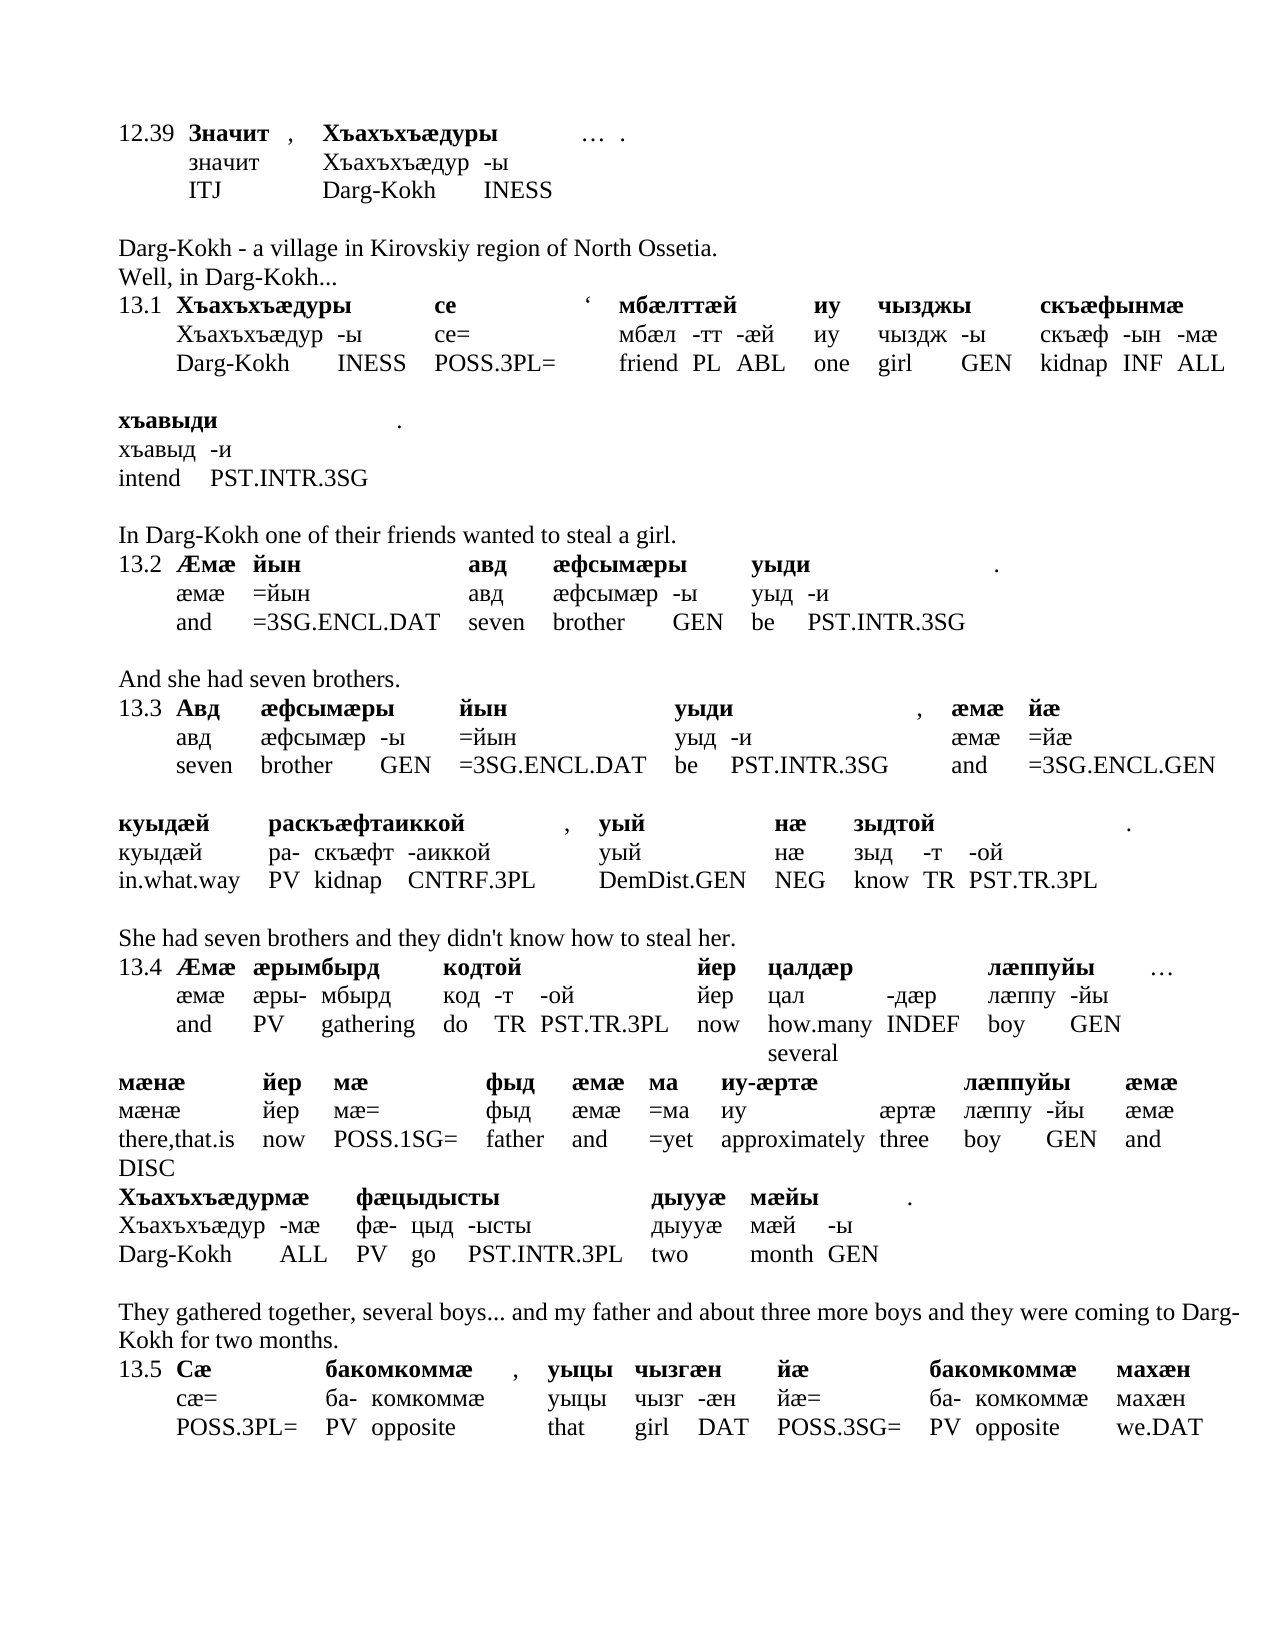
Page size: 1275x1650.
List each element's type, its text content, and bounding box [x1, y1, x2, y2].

text -дæр [886, 981, 960, 1009]
text фыд [486, 1067, 558, 1096]
text two [651, 1239, 722, 1268]
text йер [262, 1067, 319, 1096]
text æфсымæр [260, 722, 366, 751]
text PV [253, 1009, 307, 1038]
text мæнæ [118, 1096, 235, 1124]
text boy [988, 1009, 1056, 1038]
text æфсымæры [260, 693, 445, 722]
text friend [618, 348, 678, 377]
text INF [1123, 348, 1163, 377]
text код [443, 981, 480, 1009]
text æмæ [176, 981, 225, 1009]
text цалдæр [768, 952, 974, 981]
text æфсымæр [553, 578, 658, 607]
text мæй [750, 1211, 814, 1239]
text PV [268, 866, 300, 894]
text -аиккой [408, 837, 536, 866]
text æрымбырд [253, 952, 429, 981]
text 13.4 [118, 952, 162, 981]
text -мæ [1177, 319, 1226, 348]
text уыд [751, 578, 793, 607]
text CNTRF.3PL [408, 866, 536, 894]
text and [176, 607, 225, 636]
text лæппу [988, 981, 1056, 1009]
text PST.TR.3PL [540, 1009, 669, 1038]
text махæн [1116, 1354, 1217, 1383]
text ‘ [584, 291, 605, 319]
text куыдæй [118, 837, 240, 866]
text three [879, 1124, 936, 1153]
text цыд [411, 1211, 454, 1239]
text æмæ [1125, 1096, 1174, 1124]
text сæ= [176, 1383, 298, 1412]
text Сæ [176, 1354, 311, 1383]
text скъæфынмæ [1040, 291, 1239, 319]
text кодтой [443, 952, 683, 981]
text =йæ [1028, 722, 1216, 751]
text 12.39 [118, 118, 174, 147]
text know [853, 866, 909, 894]
text лæппу [963, 1096, 1032, 1124]
text GEN [828, 1239, 879, 1268]
text kidnap [314, 866, 394, 894]
text уыцы [547, 1383, 607, 1412]
text нæ [774, 808, 840, 837]
text . [907, 1182, 928, 1211]
text æфсымæры [553, 549, 737, 578]
text мбырд [321, 981, 415, 1009]
text скъæфт [314, 837, 394, 866]
text хъавыд [118, 434, 196, 463]
text -ы [672, 578, 724, 607]
text GEN [672, 607, 724, 636]
text -ы [337, 319, 407, 348]
text month [750, 1239, 814, 1268]
text one [814, 348, 850, 377]
text ITJ [188, 176, 273, 204]
text , [916, 693, 937, 722]
text She had seven brothers and they didn't know how to steal her. [118, 923, 1249, 952]
text -ы [828, 1211, 879, 1239]
text PV [325, 1412, 357, 1441]
text Хъахъхъæдур [176, 319, 323, 348]
text . [993, 549, 1014, 578]
text Darg-Kokh [176, 348, 323, 377]
text gathering [321, 1009, 415, 1038]
text -ысты [468, 1211, 623, 1239]
text уыд [674, 722, 717, 751]
text махæн [1116, 1383, 1203, 1412]
text GEN [380, 751, 431, 779]
text PST.TR.3PL [969, 866, 1098, 894]
text æмæ [176, 578, 225, 607]
text мæнæ [118, 1067, 249, 1096]
text =ма [648, 1096, 693, 1124]
text се [434, 291, 570, 319]
text … [580, 118, 606, 147]
text чызг [634, 1383, 684, 1412]
text 13.1 [118, 291, 162, 319]
text уыди [674, 693, 903, 722]
text авд [468, 549, 539, 578]
text -ы [961, 319, 1012, 348]
text æмæ [572, 1096, 621, 1124]
text -и [210, 434, 368, 463]
text PST.INTR.3SG [730, 751, 889, 779]
text POSS.3SG= [777, 1412, 901, 1441]
text In Darg-Kokh one of their friends wanted to steal a girl. [118, 521, 1249, 549]
text чызгæн [634, 1354, 763, 1383]
text -и [730, 722, 889, 751]
text in.what.way [118, 866, 240, 894]
text Хъахъхъæдуры [322, 118, 567, 147]
text opposite [371, 1412, 485, 1441]
text иу [721, 1096, 865, 1124]
text йæ [777, 1354, 915, 1383]
text мæ= [333, 1096, 458, 1124]
text æмæ [951, 693, 1014, 722]
text дыууæ [651, 1211, 722, 1239]
text значит [188, 147, 259, 176]
text there,that.is [118, 1124, 235, 1153]
text 13.3 [118, 693, 162, 722]
text Хъахъхъæдуры [176, 291, 420, 319]
text PST.INTR.3PL [468, 1239, 623, 1268]
text do [443, 1009, 480, 1038]
text куыдæй [118, 808, 254, 837]
text They gathered together, several boys... and my father and about three more boys and they were coming to Darg-Kokh for two months. [118, 1297, 1249, 1354]
text INESS [337, 348, 407, 377]
text æмæ [951, 722, 1001, 751]
text 13.5 [118, 1354, 162, 1383]
text opposite [975, 1412, 1089, 1441]
text brother [553, 607, 658, 636]
text and [572, 1124, 621, 1153]
text Значит [188, 118, 273, 147]
text INESS [483, 176, 553, 204]
text раскъæфтаиккой [268, 808, 550, 837]
text =3SG.ENCL.DAT [459, 751, 647, 779]
text and [951, 751, 1001, 779]
text girl [634, 1412, 684, 1441]
text go [411, 1239, 454, 1268]
text Darg-Kokh [322, 176, 469, 204]
text чызджы [878, 291, 1026, 319]
text be [674, 751, 717, 779]
text =йын [253, 578, 440, 607]
text дыууæ [651, 1182, 736, 1211]
text intend [118, 463, 196, 492]
text ба- [325, 1383, 357, 1412]
text ABL [736, 348, 786, 377]
text Хъахъхъæдурмæ [118, 1182, 342, 1211]
text комкоммæ [371, 1383, 485, 1412]
text -æн [698, 1383, 749, 1412]
text мбæл [618, 319, 678, 348]
text PST.INTR.3SG [807, 607, 966, 636]
text фыд [486, 1096, 544, 1124]
text комкоммæ [975, 1383, 1089, 1412]
text PV [929, 1412, 961, 1441]
text POSS.1SG= [333, 1124, 458, 1153]
text POSS.3PL= [176, 1412, 298, 1441]
text йын [253, 549, 454, 578]
text скъæф [1040, 319, 1109, 348]
text we.DAT [1116, 1412, 1203, 1441]
text GEN [961, 348, 1012, 377]
text -тт [692, 319, 722, 348]
text and [1125, 1124, 1174, 1153]
text мæйы [750, 1182, 893, 1211]
text boy [963, 1124, 1032, 1153]
text иу-æртæ [721, 1067, 950, 1096]
text ма [648, 1067, 707, 1096]
text now [697, 1009, 740, 1038]
text фæцыдысты [356, 1182, 637, 1211]
text . [396, 406, 417, 434]
text … [1149, 952, 1174, 981]
text йер [262, 1096, 306, 1124]
text , [512, 1354, 533, 1383]
text нæ [774, 837, 826, 866]
text kidnap [1040, 348, 1109, 377]
text PST.INTR.3SG [210, 463, 368, 492]
text æмæ [572, 1067, 635, 1096]
text . [1126, 808, 1147, 837]
text йын [459, 693, 661, 722]
text POSS.3PL= [434, 348, 556, 377]
text TR [494, 1009, 526, 1038]
text NEG [774, 866, 826, 894]
text æртæ [879, 1096, 936, 1124]
text be [751, 607, 793, 636]
text Æмæ [176, 952, 239, 981]
text бакомкоммæ [325, 1354, 499, 1383]
text -мæ [279, 1211, 328, 1239]
text now [262, 1124, 306, 1153]
text уыди [751, 549, 979, 578]
text -ын [1123, 319, 1163, 348]
text several [768, 1038, 974, 1067]
text хъавыди [118, 406, 382, 434]
text , [564, 808, 585, 837]
text that [547, 1412, 607, 1441]
text -йы [1046, 1096, 1097, 1124]
text иу [814, 319, 850, 348]
text -йы [1070, 981, 1121, 1009]
text чыздж [878, 319, 947, 348]
text And she had seven brothers. [118, 664, 1249, 693]
text лæппуйы [988, 952, 1135, 981]
text -ой [969, 837, 1098, 866]
text уыцы [547, 1354, 621, 1383]
text INDEF [886, 1009, 960, 1038]
text æмæ [1125, 1067, 1188, 1096]
text -и [807, 578, 966, 607]
text авд [176, 722, 233, 751]
text girl [878, 348, 947, 377]
text зыд [853, 837, 909, 866]
text . [619, 118, 640, 147]
text -ой [540, 981, 669, 1009]
text йер [697, 952, 754, 981]
text TR [923, 866, 955, 894]
text brother [260, 751, 366, 779]
text ALL [279, 1239, 328, 1268]
text =3SG.ENCL.GEN [1028, 751, 1216, 779]
text зыдтой [853, 808, 1112, 837]
text 13.2 [118, 549, 162, 578]
text seven [176, 751, 233, 779]
text се= [434, 319, 556, 348]
text ра- [268, 837, 300, 866]
text DAT [698, 1412, 749, 1441]
text DemDist.GEN [599, 866, 747, 894]
text Хъахъхъæдур [322, 147, 469, 176]
text йæ= [777, 1383, 901, 1412]
text цал [768, 981, 873, 1009]
text уый [599, 837, 747, 866]
text мæ [333, 1067, 472, 1096]
text æры- [253, 981, 307, 1009]
text мбæлттæй [618, 291, 800, 319]
text -т [923, 837, 955, 866]
text -ы [483, 147, 553, 176]
text seven [468, 607, 525, 636]
text father [486, 1124, 544, 1153]
text PV [356, 1239, 397, 1268]
text PL [692, 348, 722, 377]
text авд [468, 578, 525, 607]
text =йын [459, 722, 647, 751]
text GEN [1046, 1124, 1097, 1153]
text -т [494, 981, 526, 1009]
text Авд [176, 693, 247, 722]
text йер [697, 981, 740, 1009]
text Darg-Kokh [118, 1239, 266, 1268]
text approximately [721, 1124, 865, 1153]
text =yet [648, 1124, 693, 1153]
text Хъахъхъæдур [118, 1211, 266, 1239]
text уый [599, 808, 761, 837]
text Well, in Darg-Kokh... [118, 262, 1249, 291]
text how.many [768, 1009, 873, 1038]
text иу [814, 291, 864, 319]
text йæ [1028, 693, 1230, 722]
text ALL [1177, 348, 1226, 377]
text -æй [736, 319, 786, 348]
text , [287, 118, 308, 147]
text =3SG.ENCL.DAT [253, 607, 440, 636]
text фæ- [356, 1211, 397, 1239]
text лæппуйы [963, 1067, 1111, 1096]
text -ы [380, 722, 431, 751]
text DISC [118, 1153, 249, 1182]
text Æмæ [176, 549, 239, 578]
text ба- [929, 1383, 961, 1412]
text Darg-Kokh - a village in Kirovskiy region of North Ossetia. [118, 233, 1249, 262]
text бакомкоммæ [929, 1354, 1102, 1383]
text and [176, 1009, 225, 1038]
text GEN [1070, 1009, 1121, 1038]
